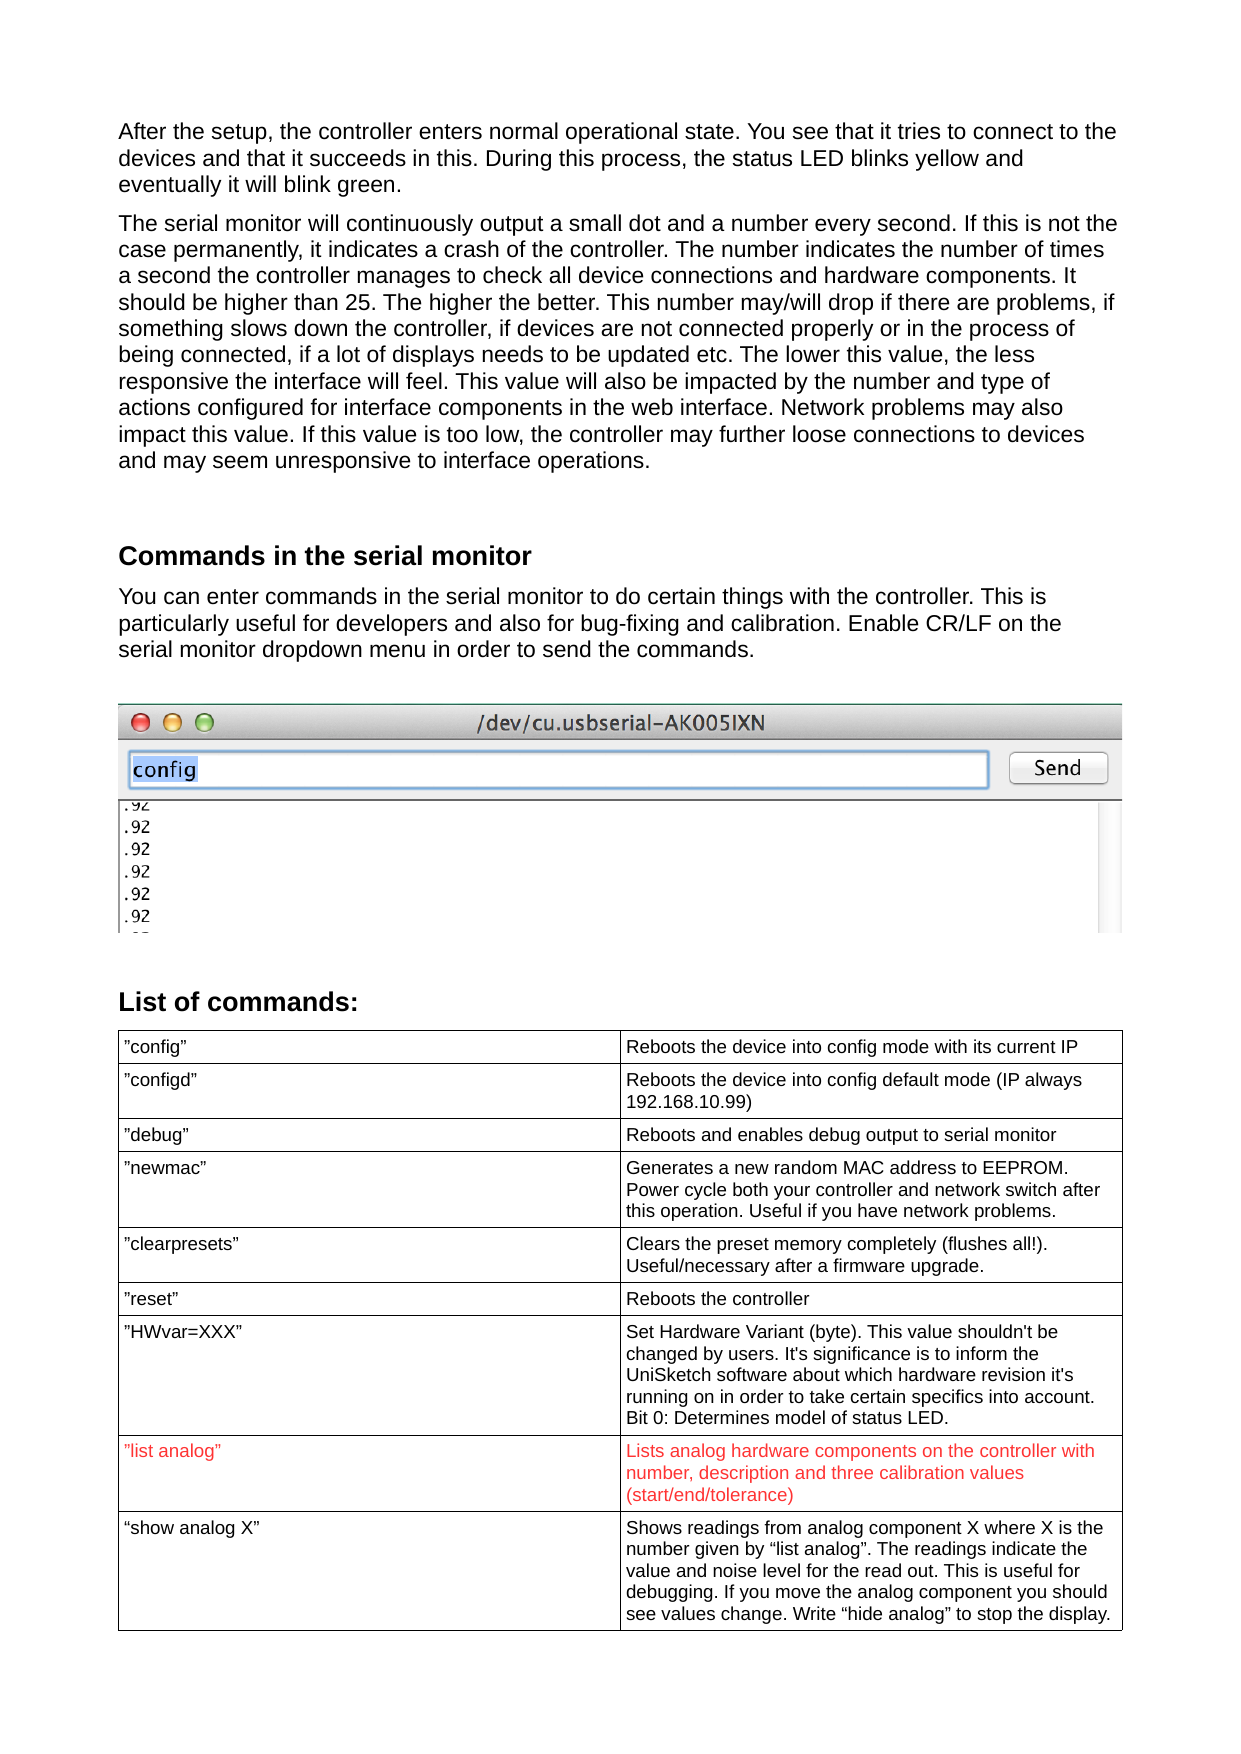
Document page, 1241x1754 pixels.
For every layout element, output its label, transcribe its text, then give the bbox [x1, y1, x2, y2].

table_cell Set Hardware Variant (byte). This value shouldn't be changed by users. It's significance is to inform the UniSketch software about which hardware revision it's running on in order to take certain specifics into account. Bit 0: Determines model of status LED. [621, 1316, 1122, 1434]
table_cell Reboots the controller [621, 1283, 1122, 1315]
table_header ”config” [119, 1031, 620, 1063]
table_cell ”debug” [119, 1119, 620, 1151]
table_cell ”list analog” [119, 1436, 620, 1511]
table_cell Generates a new random MAC address to EEPROM. Power cycle both your controller and network switch after this operation. Useful if you have network problems. [621, 1152, 1122, 1227]
table_cell Shows readings from analog component X where X is the number given by “list analog”. The readings indicate the value and noise level for the read out. This is useful for debugging. If you move the analog component you should see values change. Write “hide analog” to stop the display. [621, 1512, 1122, 1630]
table_cell ”clearpresets” [119, 1228, 620, 1282]
table_header Reboots the device into config mode with its current IP [621, 1031, 1122, 1063]
text The serial monitor will continuously output a small dot and a number every second. If this is not the case permanently, it indicates a crash of the controller. The number indicates the number of times a second the controller manages to check all device connections and hardware components. It should be higher than 25. The higher the better. This number may/will drop if there are problems, if something slows down the controller, if devices are not connected properly or in the process of being connected, if a lot of displays needs to be updated etc. The lower this value, the less responsive the interface will feel. This value will also be impacted by the number and type of actions configured for interface components in the web interface. Network problems may also impact this value. If this value is too low, the controller may further loose connections to devices and may seem unresponsive to interface operations. [118, 210, 1122, 473]
table_cell ”configd” [119, 1064, 620, 1118]
table_cell ”HWvar=XXX” [119, 1316, 620, 1434]
table_cell “show analog X” [119, 1512, 620, 1630]
table_cell Reboots and enables debug output to serial monitor [621, 1119, 1122, 1151]
table_cell ”newmac” [119, 1152, 620, 1227]
table_cell Clears the preset memory completely (flushes all!). Useful/necessary after a firmware upgrade. [621, 1228, 1122, 1282]
table_cell ”reset” [119, 1283, 620, 1315]
text After the setup, the controller enters normal operational state. You see that it tries to connect to the devices and that it succeeds in this. During this process, the status LED blinks yellow and eventually it will blink green. [118, 118, 1122, 197]
subtitle Commands in the serial monitor [118, 539, 1122, 571]
subtitle List of commands: [118, 986, 1122, 1018]
text You can enter commands in the serial monitor to do certain things with the controller. This is particularly useful for developers and also for bug-fixing and calibration. Enable CR/LF on the serial monitor dropdown menu in order to send the commands. [118, 583, 1122, 662]
table_cell Lists analog hardware components on the controller with number, description and three calibration values (start/end/tolerance) [621, 1436, 1122, 1511]
table_cell Reboots the device into config default mode (IP always 192.168.10.99) [621, 1064, 1122, 1118]
picture [118, 703, 1123, 933]
